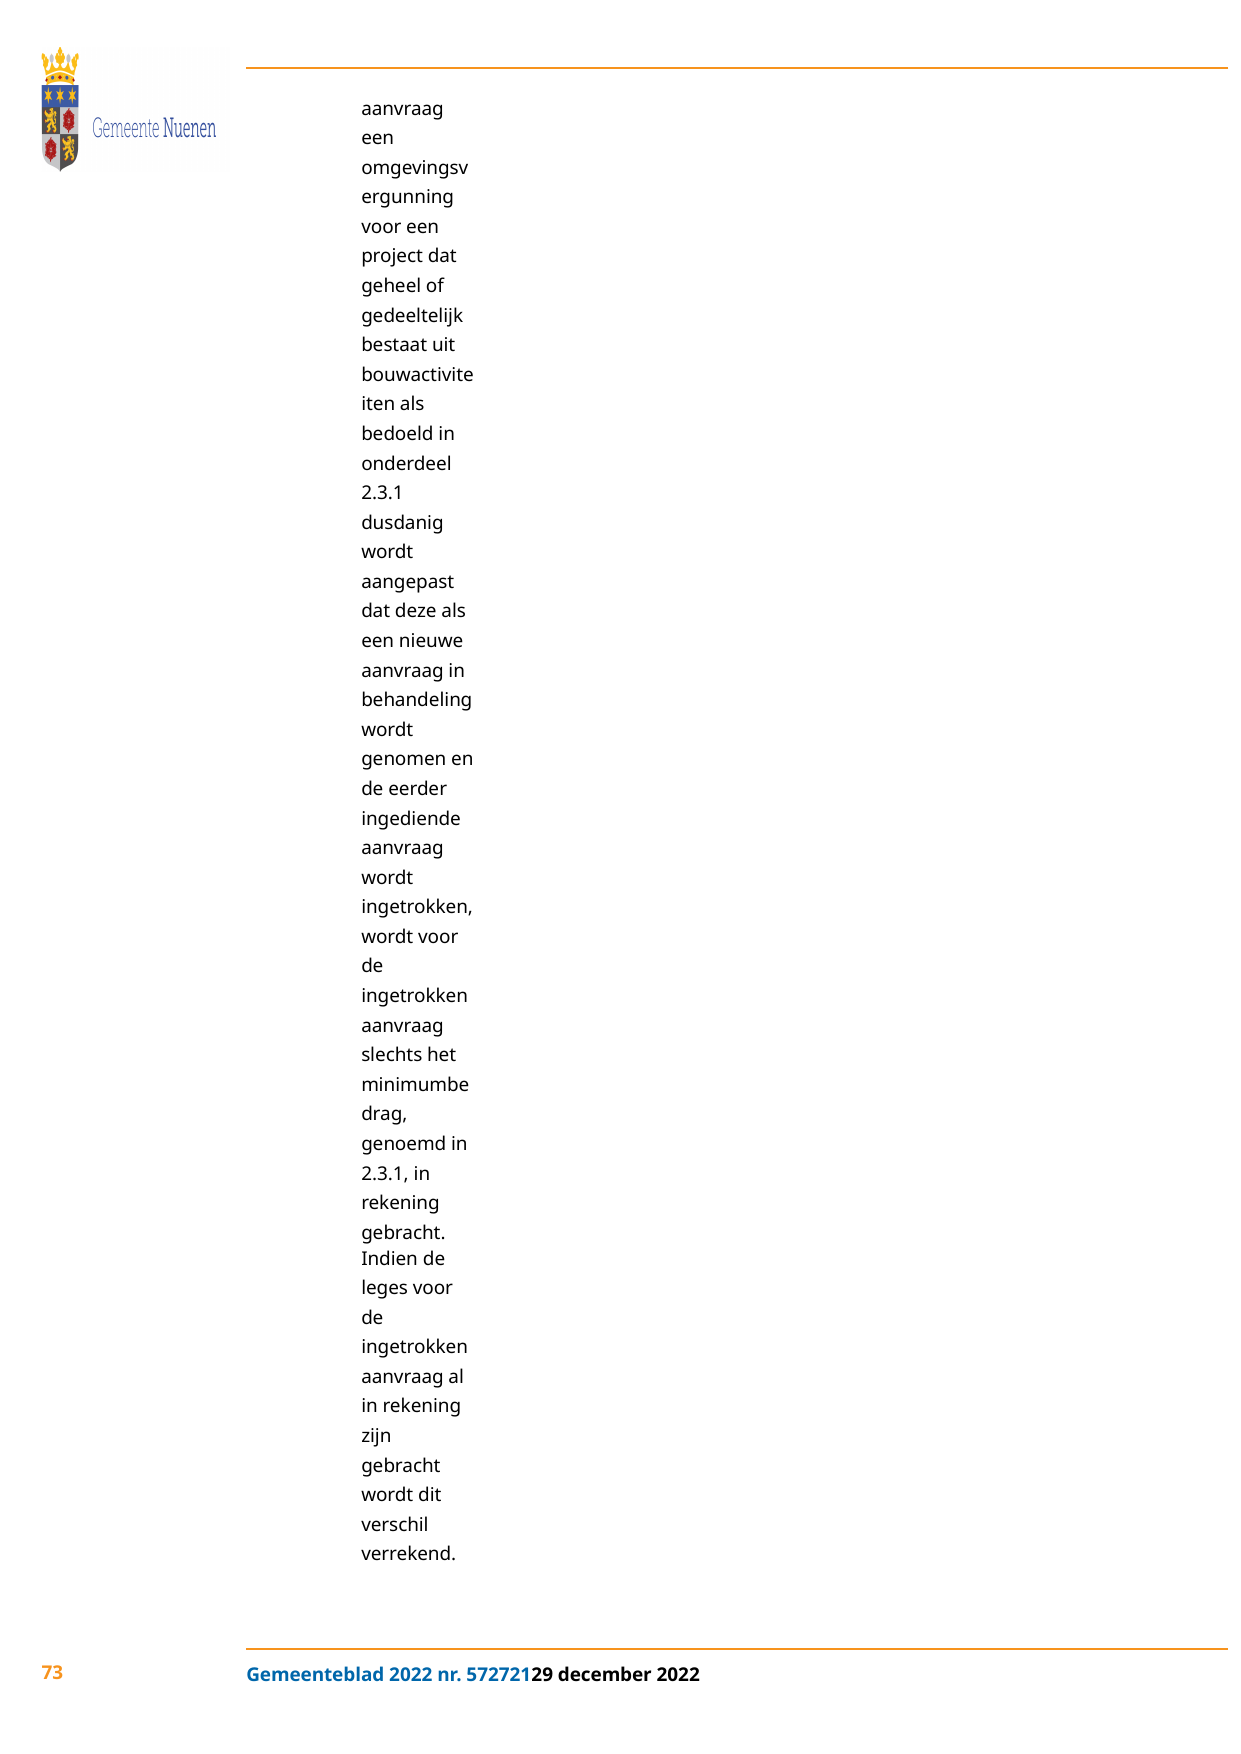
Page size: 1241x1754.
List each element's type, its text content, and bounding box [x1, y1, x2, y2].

table_cell [248, 1566, 361, 1592]
table_cell [248, 1245, 361, 1566]
table_cell [474, 95, 587, 1245]
table_cell [700, 95, 926, 1245]
table_cell Indien de leges voor de ingetrokken aanvraag al in rekening zijn gebracht wordt dit verschil verrekend. [361, 1245, 474, 1566]
table_cell [361, 1566, 474, 1592]
table_cell [474, 1566, 587, 1592]
picture [41, 47, 231, 172]
table_cell [587, 1245, 700, 1566]
table_cell [587, 95, 700, 1245]
table_cell [700, 1245, 926, 1566]
table_cell aanvraag een omgevingsvergunning voor een project dat geheel of gedeeltelijk bestaat uit bouwactiviteiten als bedoeld in onderdeel 2.3.1 dusdanig wordt aangepast dat deze als een nieuwe aanvraag in behandeling wordt genomen en de eerder ingediende aanvraag wordt ingetrokken, wordt voor de ingetrokken aanvraag slechts het minimumbedrag, genoemd in 2.3.1, in rekening gebracht. [361, 95, 474, 1245]
table_cell [587, 1566, 700, 1592]
table_cell [700, 1566, 926, 1592]
table_cell [926, 1566, 1152, 1592]
table_cell [926, 95, 1152, 1245]
table_cell [926, 1245, 1152, 1566]
table_cell [248, 95, 361, 1245]
table_cell [474, 1245, 587, 1566]
